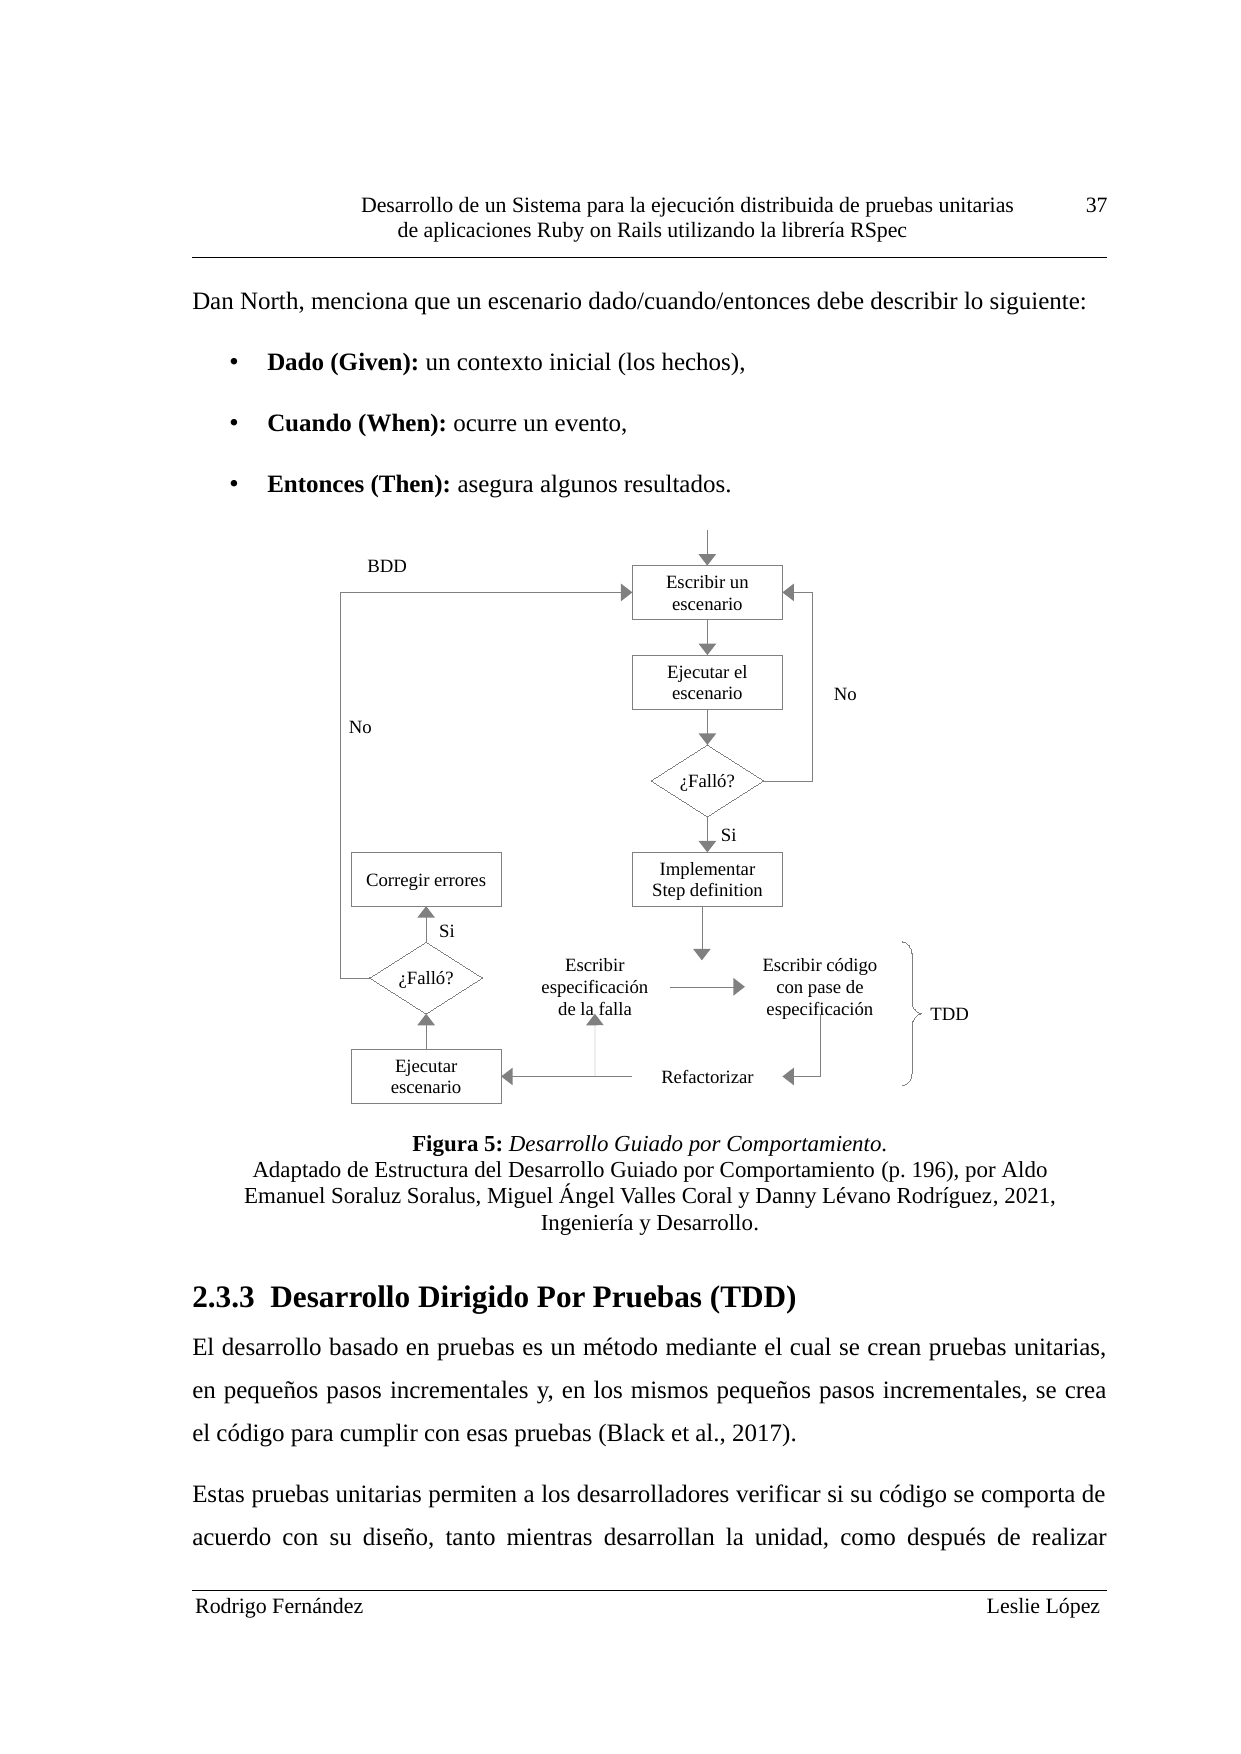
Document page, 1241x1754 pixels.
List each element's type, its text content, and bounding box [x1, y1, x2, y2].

list El desarrollo basado en pruebas es un método mediante el cual se crean pruebas unitarias, en pequeños pasos incrementales y, en los mismos pequeños pasos incrementales, se crea el código para cumplir con esas pruebas (Black et al., 2017)⁠. [192, 1332, 1107, 1447]
text Adaptado de Estructura del Desarrollo Guiado por Comportamiento (p. 196), por Aldo Emanuel Soraluz Soralus, Miguel Ángel Valles Coral y Danny Lévano Rodríguez, 2021, Ingeniería y Desarrollo. [237, 1156, 1062, 1235]
list Cuando (When): ocurre un evento, [229, 408, 1107, 437]
text Figura 5: Desarrollo Guiado por Comportamiento. [237, 1130, 1062, 1156]
text Dan North, ⁠menciona que un escenario dado/cuando/entonces debe describir lo siguiente: [192, 286, 1107, 315]
list Dado (Given): un contexto inicial (los hechos), [229, 347, 1107, 376]
text Estas pruebas unitarias permiten a los desarrolladores verificar si su código se comporta de acuerdo con su diseño, tanto mientras desarrollan la unidad, como después de realizar [192, 1479, 1107, 1551]
subtitle Desarrollo dirigido por pruebas (TDD) [192, 1278, 1107, 1314]
list Entonces (Then): asegura algunos resultados. [229, 469, 1107, 498]
